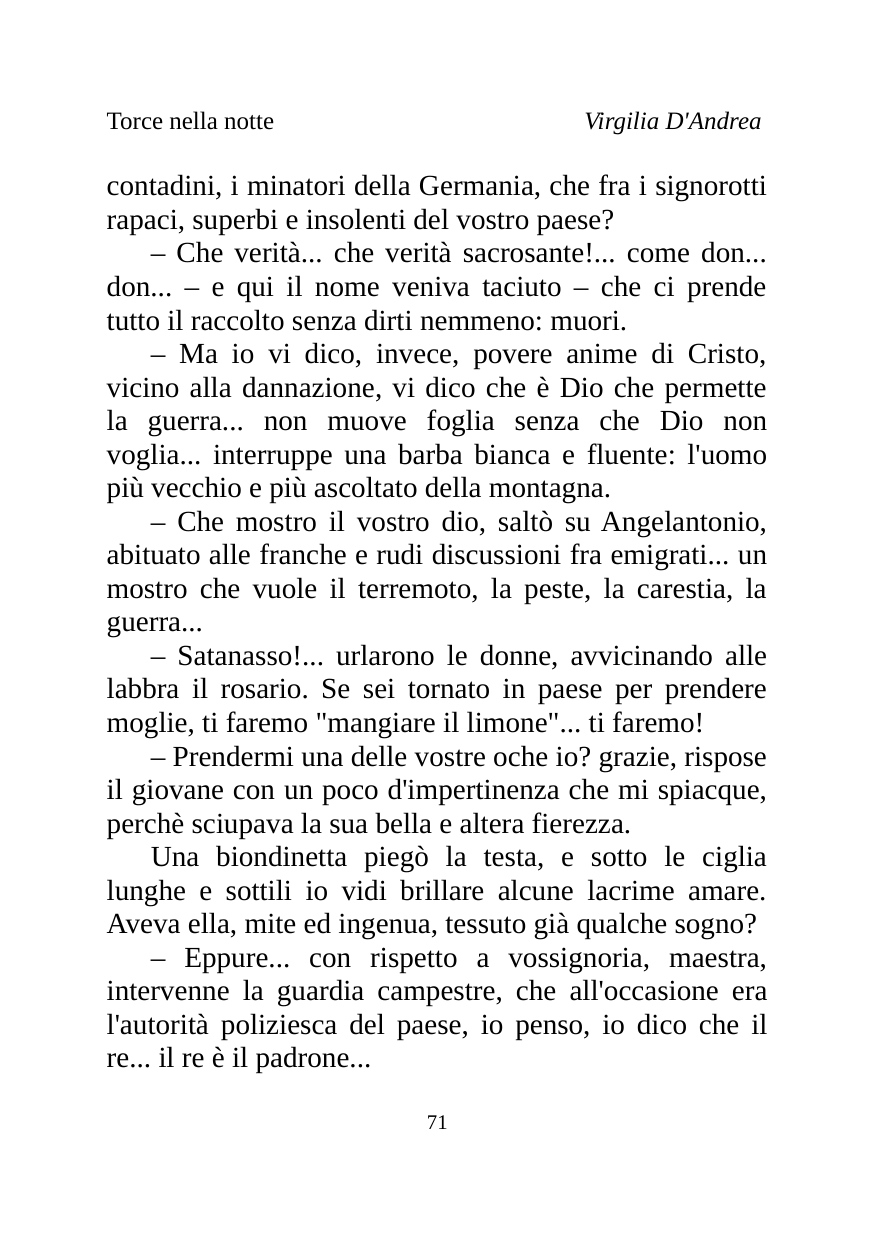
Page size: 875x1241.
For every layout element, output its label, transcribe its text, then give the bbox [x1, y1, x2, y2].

text – Satanasso!... urlarono le donne, avvicinando alle labbra il rosario. Se sei tornato in paese per prendere moglie, ti faremo "mangiare il limone"... ti faremo! [106, 638, 768, 739]
text – Che verità... che verità sacrosante!... come don... don... – e qui il nome veniva taciuto – che ci prende tutto il raccolto senza dirti nemmeno: muori. [106, 236, 768, 336]
text – Eppure... con rispetto a vossignoria, maestra, intervenne la guardia campestre, che all'occasione era l'autorità poliziesca del paese, io penso, io dico che il re... il re è il padrone... [106, 940, 768, 1074]
text – Prendermi una delle vostre oche io? grazie, rispose il giovane con un poco d'impertinenza che mi spiacque, perchè sciupava la sua bella e altera fierezza. [106, 739, 768, 839]
text Una biondinetta piegò la testa, e sotto le ciglia lunghe e sottili io vidi brillare alcune lacrime amare. Aveva ella, mite ed ingenua, tessuto già qualche sogno? [106, 839, 768, 940]
text – Che mostro il vostro dio, saltò su Angelantonio, abituato alle franche e rudi discussioni fra emigrati... un mostro che vuole il terremoto, la peste, la carestia, la guerra... [106, 504, 768, 638]
text contadini, i minatori della Germania, che fra i signorotti rapaci, superbi e insolenti del vostro paese? [106, 168, 768, 236]
text – Ma io vi dico, invece, povere anime di Cristo, vicino alla dannazione, vi dico che è Dio che permette la guerra... non muove foglia senza che Dio non voglia... interruppe una barba bianca e fluente: l'uomo più vecchio e più ascoltato della montagna. [106, 336, 768, 504]
